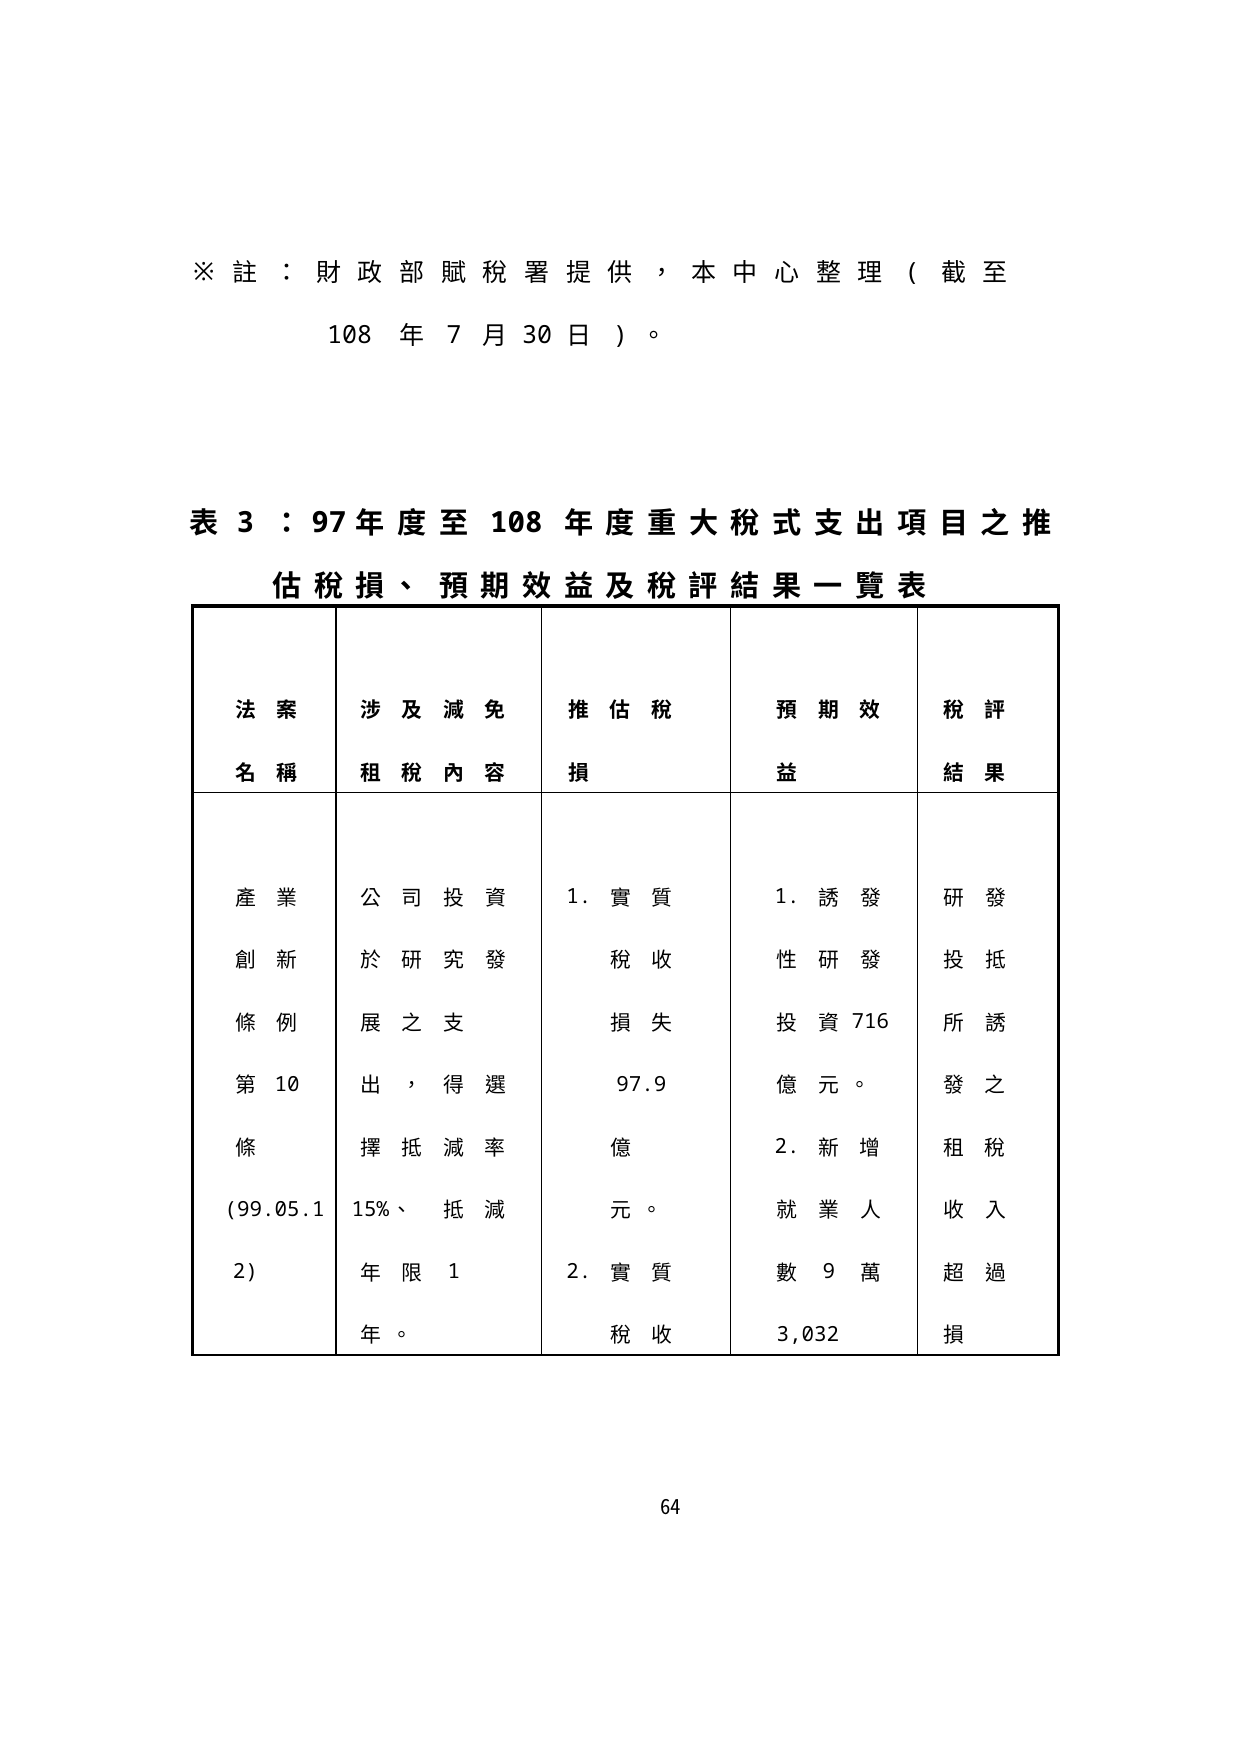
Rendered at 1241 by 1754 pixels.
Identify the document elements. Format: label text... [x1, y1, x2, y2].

table_cell 研發投抵所誘發之租稅收入超過損 [918, 793, 1057, 1354]
table_header 法案名稱 [194, 608, 335, 792]
text 表3：97年度至108年度重大稅式支出項目之推估稅損、預期效益及稅評結果一覽表 [183, 479, 1058, 604]
table_cell 1.實質稅收損失97.9億元。 2.實質稅收 [542, 793, 730, 1354]
table_cell 1.誘發性研發投資716億元。 2.新增就業人數9萬3,032 [731, 793, 917, 1354]
text ※註：財政部賦稅署提供，本中心整理(截至108年7月30日)。 [183, 229, 1058, 354]
table_header 稅評結果 [918, 608, 1057, 792]
table_header 預期效益 [731, 608, 917, 792]
table_header 涉及減免租稅內容 [337, 608, 541, 792]
table_header 推估稅損 [542, 608, 730, 792]
table_cell 公司投資於研究發展之支出，得選擇抵減率15%、抵減年限1年。 [337, 793, 541, 1354]
table_cell 產業創新條例第10條 (99.05.12) [194, 793, 335, 1354]
